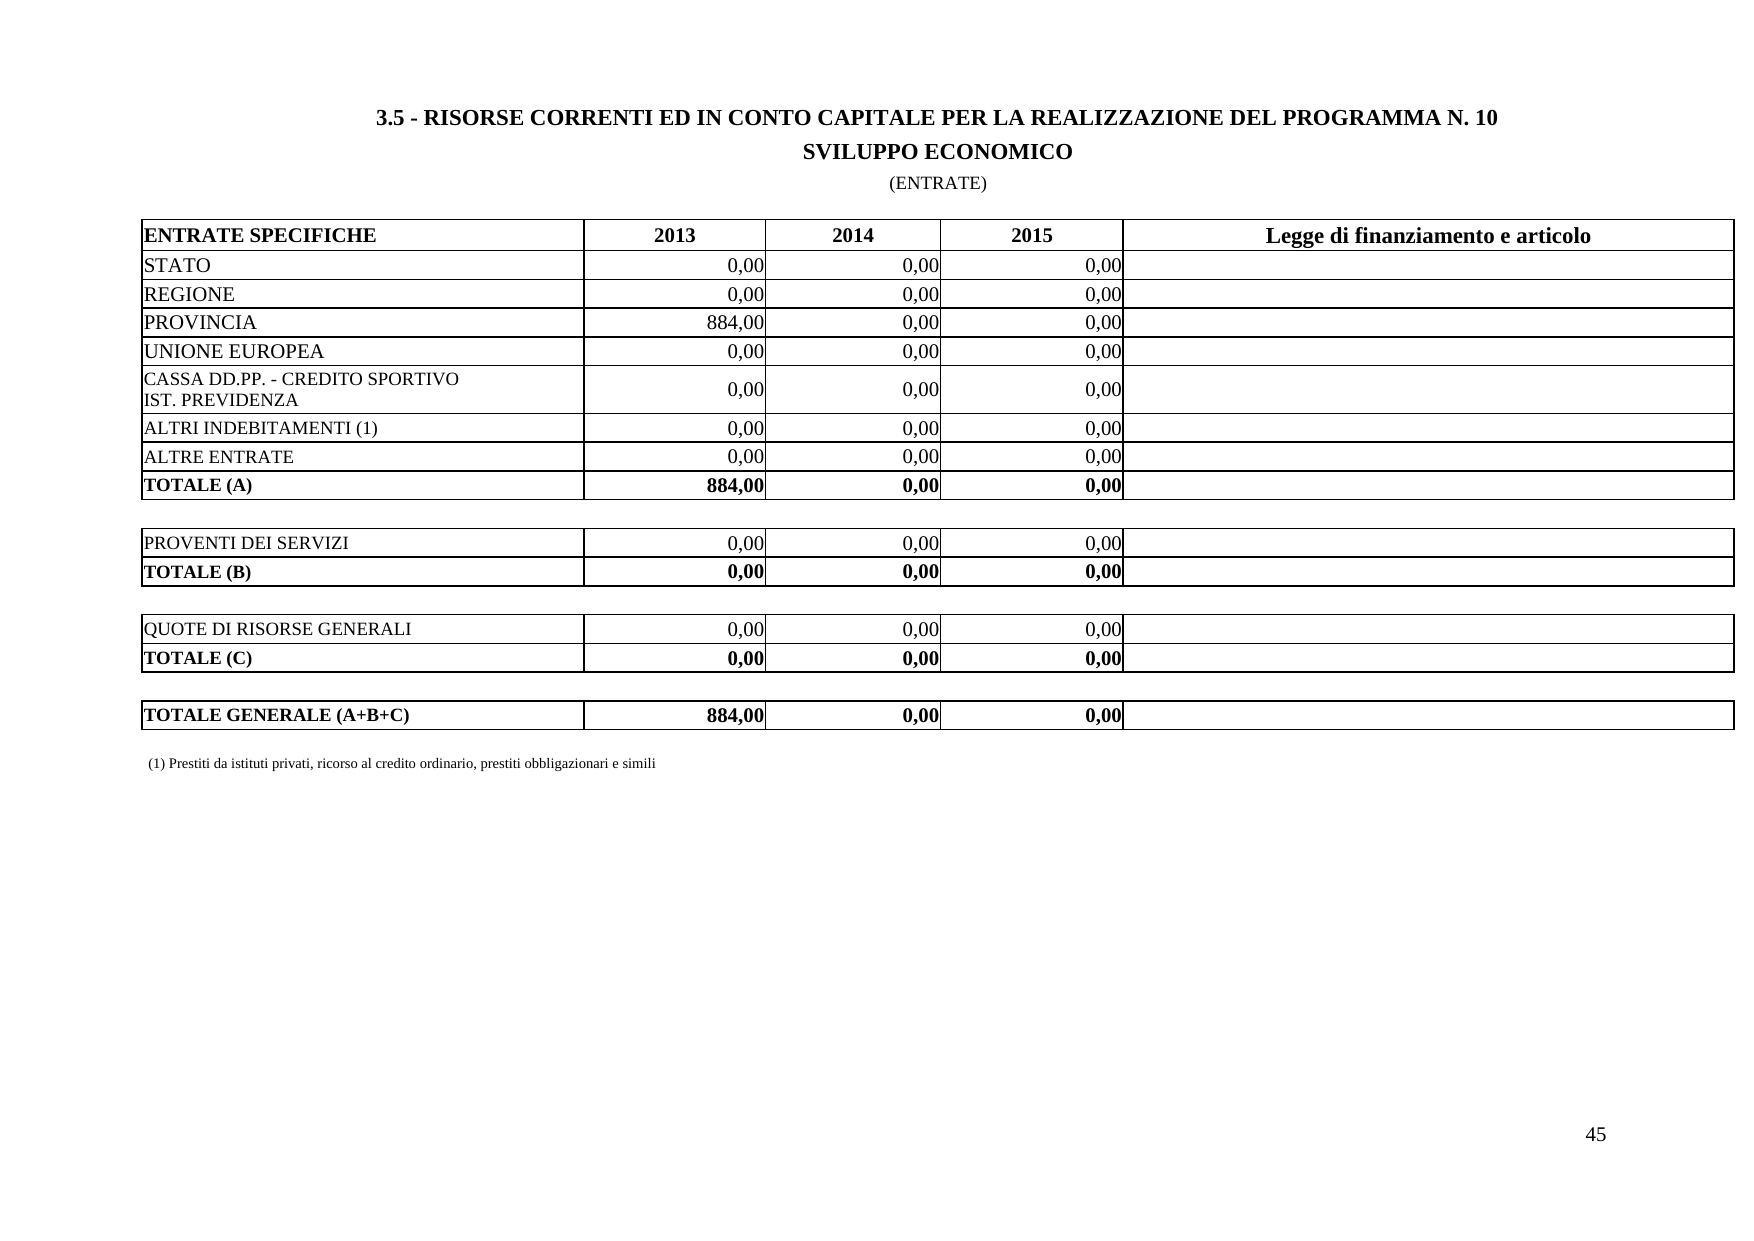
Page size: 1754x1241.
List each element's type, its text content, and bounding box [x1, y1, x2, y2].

table_cell [1124, 644, 1733, 671]
table_cell 0,00 [941, 280, 1122, 307]
table_cell 0,00 [585, 251, 765, 278]
table_cell PROVINCIA [143, 309, 583, 336]
table_cell [765, 587, 940, 614]
table_cell 2015 [941, 220, 1122, 250]
table_cell 884,00 [585, 702, 765, 729]
table_cell [142, 199, 1734, 219]
table_cell [940, 673, 1123, 700]
table_cell 0,00 [766, 702, 940, 729]
table_cell [1124, 251, 1733, 278]
table_cell 0,00 [766, 529, 940, 556]
table_cell 0,00 [585, 529, 765, 556]
table_cell STATO [143, 251, 583, 278]
table_cell (ENTRATE) [142, 170, 1734, 199]
table_cell 0,00 [941, 251, 1122, 278]
table_cell 0,00 [766, 338, 940, 365]
table_cell [142, 587, 584, 614]
table_cell [1123, 673, 1734, 700]
table_cell [1123, 500, 1734, 527]
table_cell REGIONE [143, 280, 583, 307]
table_cell ENTRATE SPECIFICHE [143, 220, 583, 250]
table_cell TOTALE (A) [143, 472, 583, 499]
table_cell 0,00 [941, 529, 1122, 556]
table_cell 0,00 [766, 366, 940, 412]
table_cell [584, 673, 765, 700]
table_cell [765, 673, 940, 700]
table_cell 0,00 [941, 644, 1122, 671]
table_cell 0,00 [941, 615, 1122, 642]
table_cell [142, 500, 584, 527]
table_cell [1124, 366, 1733, 412]
table_cell UNIONE EUROPEA [143, 338, 583, 365]
table_cell [1124, 443, 1733, 470]
table_cell 0,00 [766, 414, 940, 441]
table_cell [584, 500, 765, 527]
table_cell 0,00 [585, 366, 765, 412]
table_cell [1123, 587, 1734, 614]
table_cell [1124, 558, 1733, 585]
table_cell Legge di finanziamento e articolo [1124, 220, 1733, 250]
table_cell 0,00 [585, 338, 765, 365]
table_cell 0,00 [585, 644, 765, 671]
table_cell 0,00 [766, 251, 940, 278]
table_cell [1124, 338, 1733, 365]
table_cell [1124, 702, 1733, 729]
table_cell SVILUPPO ECONOMICO [142, 136, 1734, 170]
table_cell 0,00 [941, 443, 1122, 470]
table_cell 2013 [585, 220, 765, 250]
table_cell [1124, 309, 1733, 336]
table_cell CASSA DD.PP. - CREDITO SPORTIVO IST. PREVIDENZA [143, 366, 583, 412]
table_cell 0,00 [766, 472, 940, 499]
table_header (1) Prestiti da istituti privati, ricorso al credito ordinario, prestiti obbligazionari e simili [145, 754, 1736, 771]
table_cell 884,00 [585, 309, 765, 336]
table_cell 0,00 [941, 558, 1122, 585]
table_cell TOTALE (C) [143, 644, 583, 671]
table_cell 0,00 [585, 443, 765, 470]
table_cell 0,00 [941, 338, 1122, 365]
table_cell 0,00 [941, 702, 1122, 729]
table_cell [940, 500, 1123, 527]
table_cell 0,00 [941, 309, 1122, 336]
table_cell 0,00 [766, 558, 940, 585]
table_cell ALTRE ENTRATE [143, 443, 583, 470]
table_cell 0,00 [766, 615, 940, 642]
table_cell [1124, 280, 1733, 307]
table_cell 0,00 [766, 644, 940, 671]
table_cell 0,00 [941, 414, 1122, 441]
table_cell 0,00 [585, 414, 765, 441]
table_cell [1124, 529, 1733, 556]
table_cell [1124, 472, 1733, 499]
table_cell [584, 587, 765, 614]
table_cell [1124, 615, 1733, 642]
table_cell QUOTE DI RISORSE GENERALI [143, 615, 583, 642]
table_cell [142, 673, 584, 700]
table_cell [1124, 414, 1733, 441]
table_cell 2014 [766, 220, 940, 250]
table_cell 0,00 [941, 366, 1122, 412]
table_cell 0,00 [585, 280, 765, 307]
table_cell 0,00 [766, 443, 940, 470]
table_cell PROVENTI DEI SERVIZI [143, 529, 583, 556]
table_cell 0,00 [585, 558, 765, 585]
table_header 3.5 - RISORSE CORRENTI ED IN CONTO CAPITALE PER LA REALIZZAZIONE DEL PROGRAMMA N. 10 [142, 103, 1734, 136]
table_cell [765, 500, 940, 527]
table_cell [940, 587, 1123, 614]
table_cell 884,00 [585, 472, 765, 499]
table_cell 0,00 [766, 280, 940, 307]
table_cell ALTRI INDEBITAMENTI (1) [143, 414, 583, 441]
table_cell TOTALE (B) [143, 558, 583, 585]
table_cell 0,00 [941, 472, 1122, 499]
table_cell 0,00 [585, 615, 765, 642]
table_cell 0,00 [766, 309, 940, 336]
table_cell TOTALE GENERALE (A+B+C) [143, 702, 583, 729]
